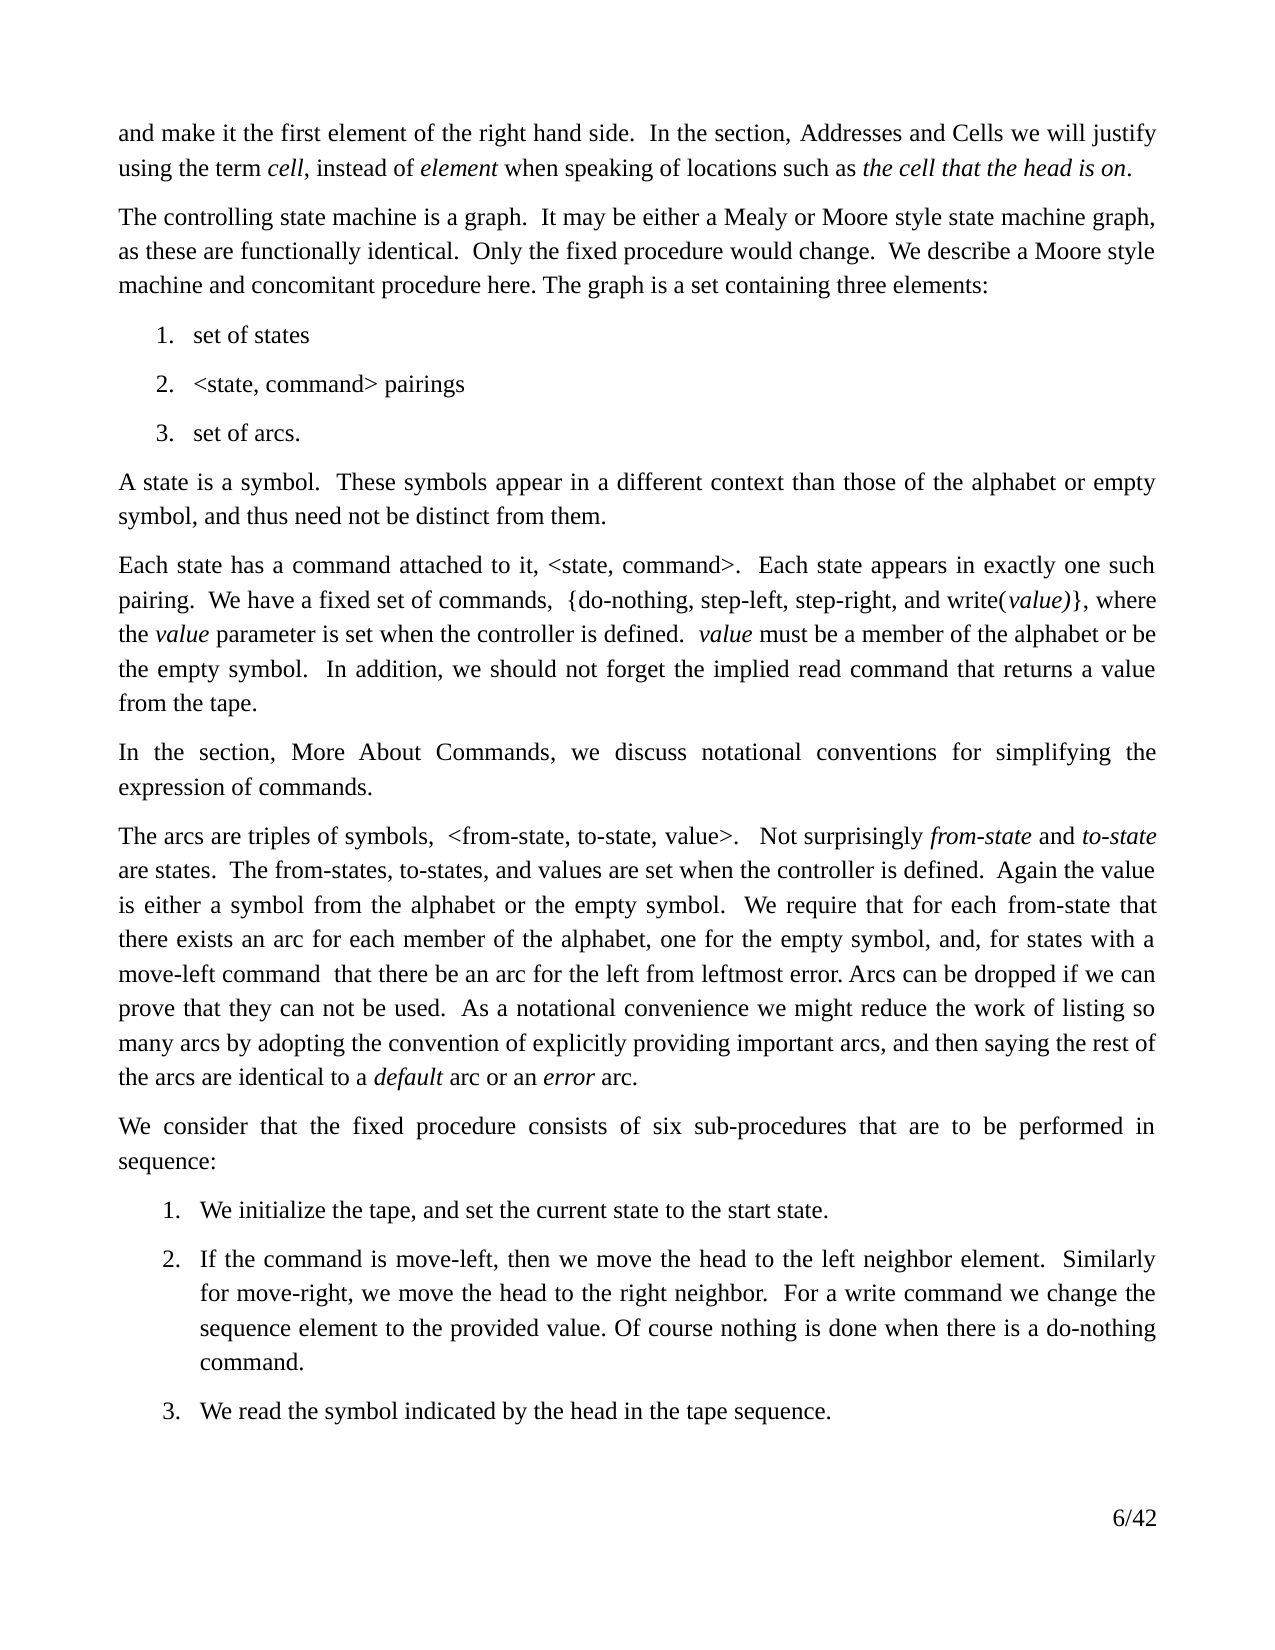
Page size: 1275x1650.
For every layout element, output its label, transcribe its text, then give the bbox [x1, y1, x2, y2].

list set of arcs. [156, 418, 1157, 447]
text In the section, More About Commands, we discuss notational conventions for simplifying the expression of commands. [118, 737, 1157, 801]
text We consider that the fixed procedure consists of six sub-procedures that are to be performed in sequence: [118, 1111, 1157, 1174]
text Each state has a command attached to it, <state, command>. Each state appears in exactly one such pairing. We have a fixed set of commands, {do-nothing, step-left, step-right, and write(value)}, where the value parameter is set when the controller is defined. value must be a member of the alphabet or be the empty symbol. In addition, we should not forget the implied read command that returns a value from the tape. [118, 550, 1157, 717]
list If the command is move-left, then we move the head to the left neighbor element. Similarly for move-right, we move the head to the right neighbor. For a write command we change the sequence element to the provided value. Of course nothing is done when there is a do-nothing command. [162, 1244, 1157, 1376]
text and make it the first element of the right hand side. In the section, Addresses and Cells we will justify using the term cell, instead of element when speaking of locations such as the cell that the head is on. [118, 118, 1157, 181]
text The arcs are triples of symbols, <from-state, to-state, value>. Not surprisingly from-state and to-state are states. The from-states, to-states, and values are set when the controller is defined. Again the value is either a symbol from the alphabet or the empty symbol. We require that for each from-state that there exists an arc for each member of the alphabet, one for the empty symbol, and, for states with a move-left command that there be an arc for the left from leftmost error. Arcs can be dropped if we can prove that they can not be used. As a notational convenience we might reduce the work of listing so many arcs by adopting the convention of explicitly providing important arcs, and then saying the rest of the arcs are identical to a default arc or an error arc. [118, 821, 1157, 1091]
list We read the symbol indicated by the head in the tape sequence. [162, 1396, 1157, 1425]
list set of states [156, 320, 1157, 348]
list We initialize the tape, and set the current state to the start state. [162, 1195, 1157, 1224]
list <state, command> pairings [156, 369, 1157, 397]
text A state is a symbol. These symbols appear in a different context than those of the alphabet or empty symbol, and thus need not be distinct from them. [118, 467, 1157, 530]
text The controlling state machine is a graph. It may be either a Mealy or Moore style state machine graph, as these are functionally identical. Only the fixed procedure would change. We describe a Moore style machine and concomitant procedure here. The graph is a set containing three elements: [118, 202, 1157, 299]
